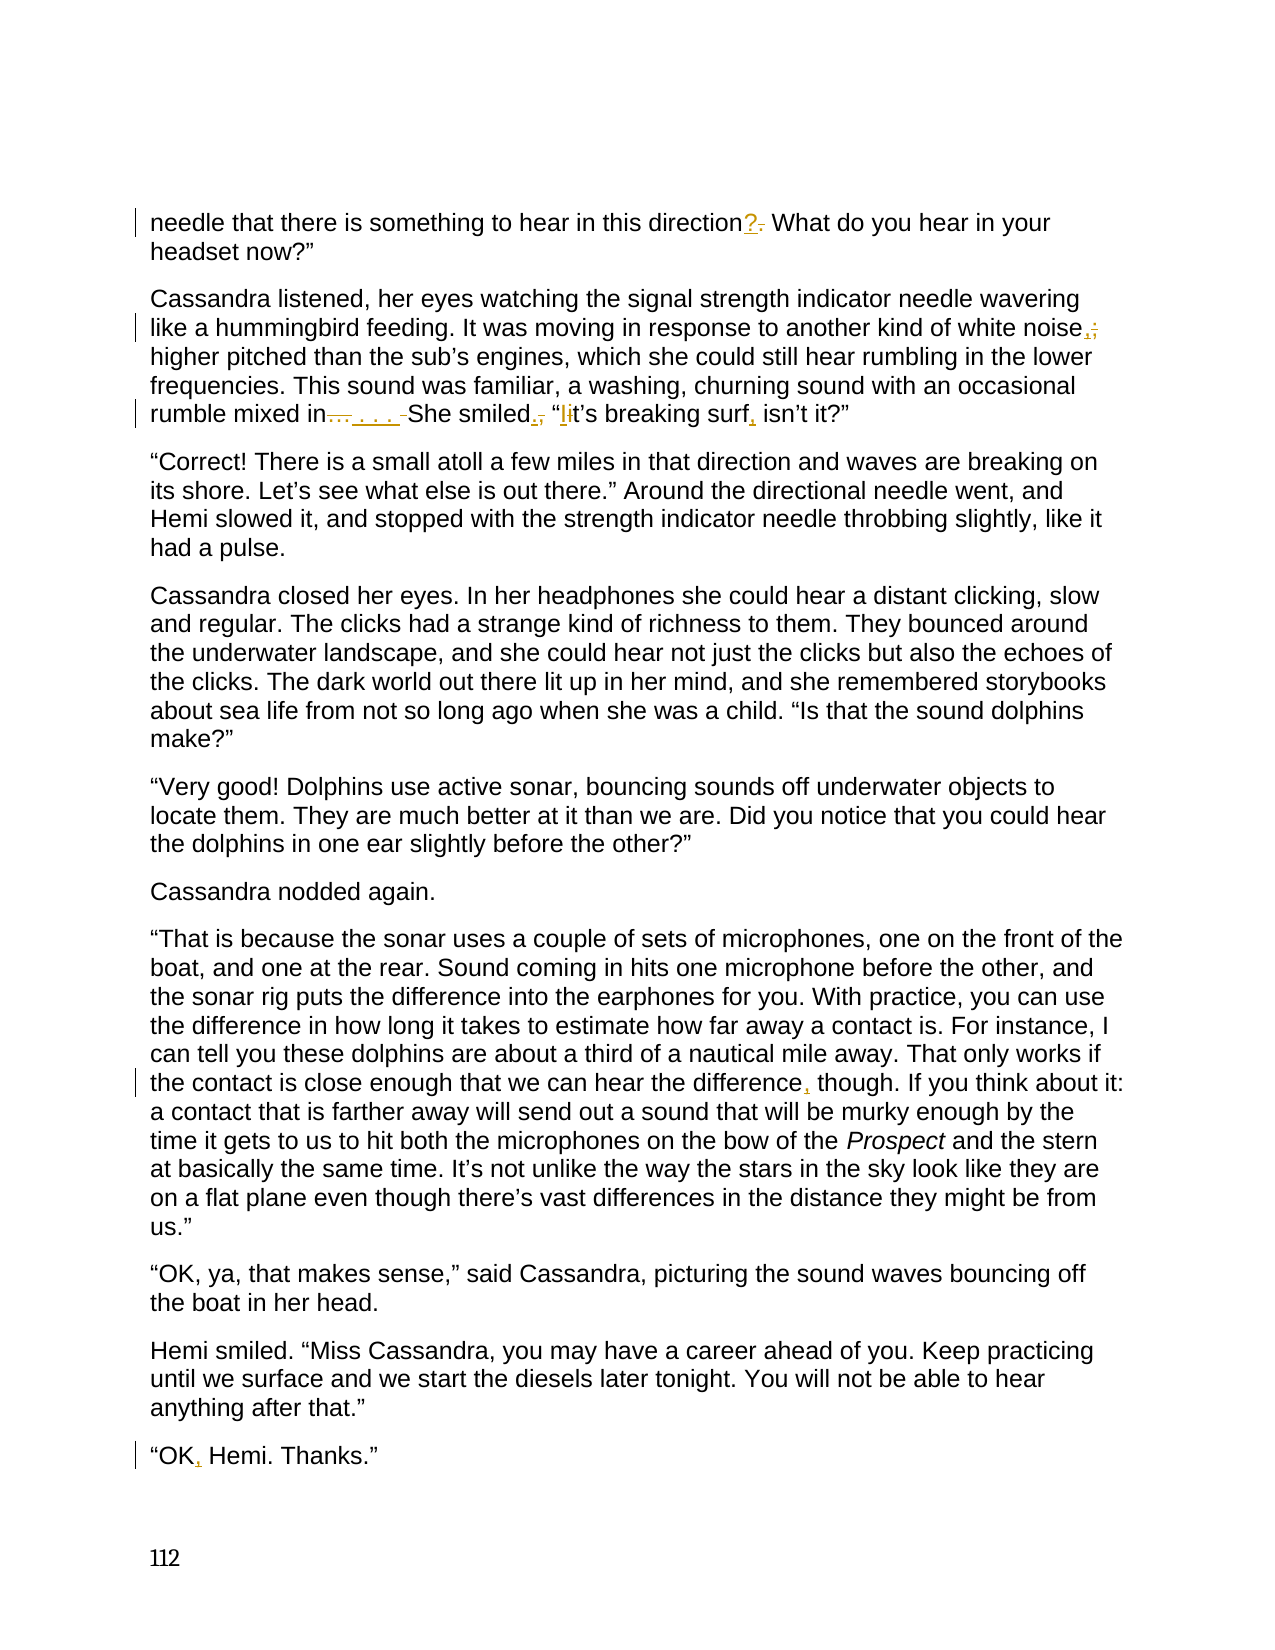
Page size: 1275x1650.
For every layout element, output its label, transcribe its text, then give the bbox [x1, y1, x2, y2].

text Hemi smiled. “Miss Cassandra, you may have a career ahead of you. Keep practicing until we surface and we start the diesels later tonight. You will not be able to hear anything after that.” [150, 1336, 1125, 1422]
text “That is because the sonar uses a couple of sets of microphones, one on the front of the boat, and one at the rear. Sound coming in hits one microphone before the other, and the sonar rig puts the difference into the earphones for you. With practice, you can use the difference in how long it takes to estimate how far away a contact is. For instance, I can tell you these dolphins are about a third of a nautical mile away. That only works if the contact is close enough that we can hear the difference, though. If you think about it: a contact that is farther away will send out a sound that will be murky enough by the time it gets to us to hit both the microphones on the bow of the Prospect and the stern at basically the same time. It’s not unlike the way the stars in the sky look like they are on a flat plane even though there’s vast differences in the distance they might be from us.” [150, 924, 1125, 1241]
text Cassandra nodded again. [150, 877, 1125, 906]
text “OK, Hemi. Thanks.” [150, 1441, 1125, 1469]
text Cassandra closed her eyes. In her headphones she could hear a distant clicking, slow and regular. The clicks had a strange kind of richness to them. They bounced around the underwater landscape, and she could hear not just the clicks but also the echoes of the clicks. The dark world out there lit up in her mind, and she remembered storybooks about sea life from not so long ago when she was a child. “Is that the sound dolphins make?” [150, 581, 1125, 753]
text “Correct! There is a small atoll a few miles in that direction and waves are breaking on its shore. Let’s see what else is out there.” Around the directional needle went, and Hemi slowed it, and stopped with the strength indicator needle throbbing slightly, like it had a pulse. [150, 447, 1125, 562]
text “OK, ya, that makes sense,” said Cassandra, picturing the sound waves bouncing off the boat in her head. [150, 1259, 1125, 1317]
text “Very good! Dolphins use active sonar, bouncing sounds off underwater objects to locate them. They are much better at it than we are. Did you notice that you could hear the dolphins in one ear slightly before the other?” [150, 772, 1125, 858]
text Cassandra listened, her eyes watching the signal strength indicator needle wavering like a hummingbird feeding. It was moving in response to another kind of white noise, higher pitched than the sub’s engines, which she could still hear rumbling in the lower frequencies. This sound was familiar, a washing, churning sound with an occasional rumble mixed in . . . She smiled. “It’s breaking surf, isn’t it?” [150, 284, 1125, 428]
text needle that there is something to hear in this direction? What do you hear in your headset now?” [150, 208, 1125, 266]
